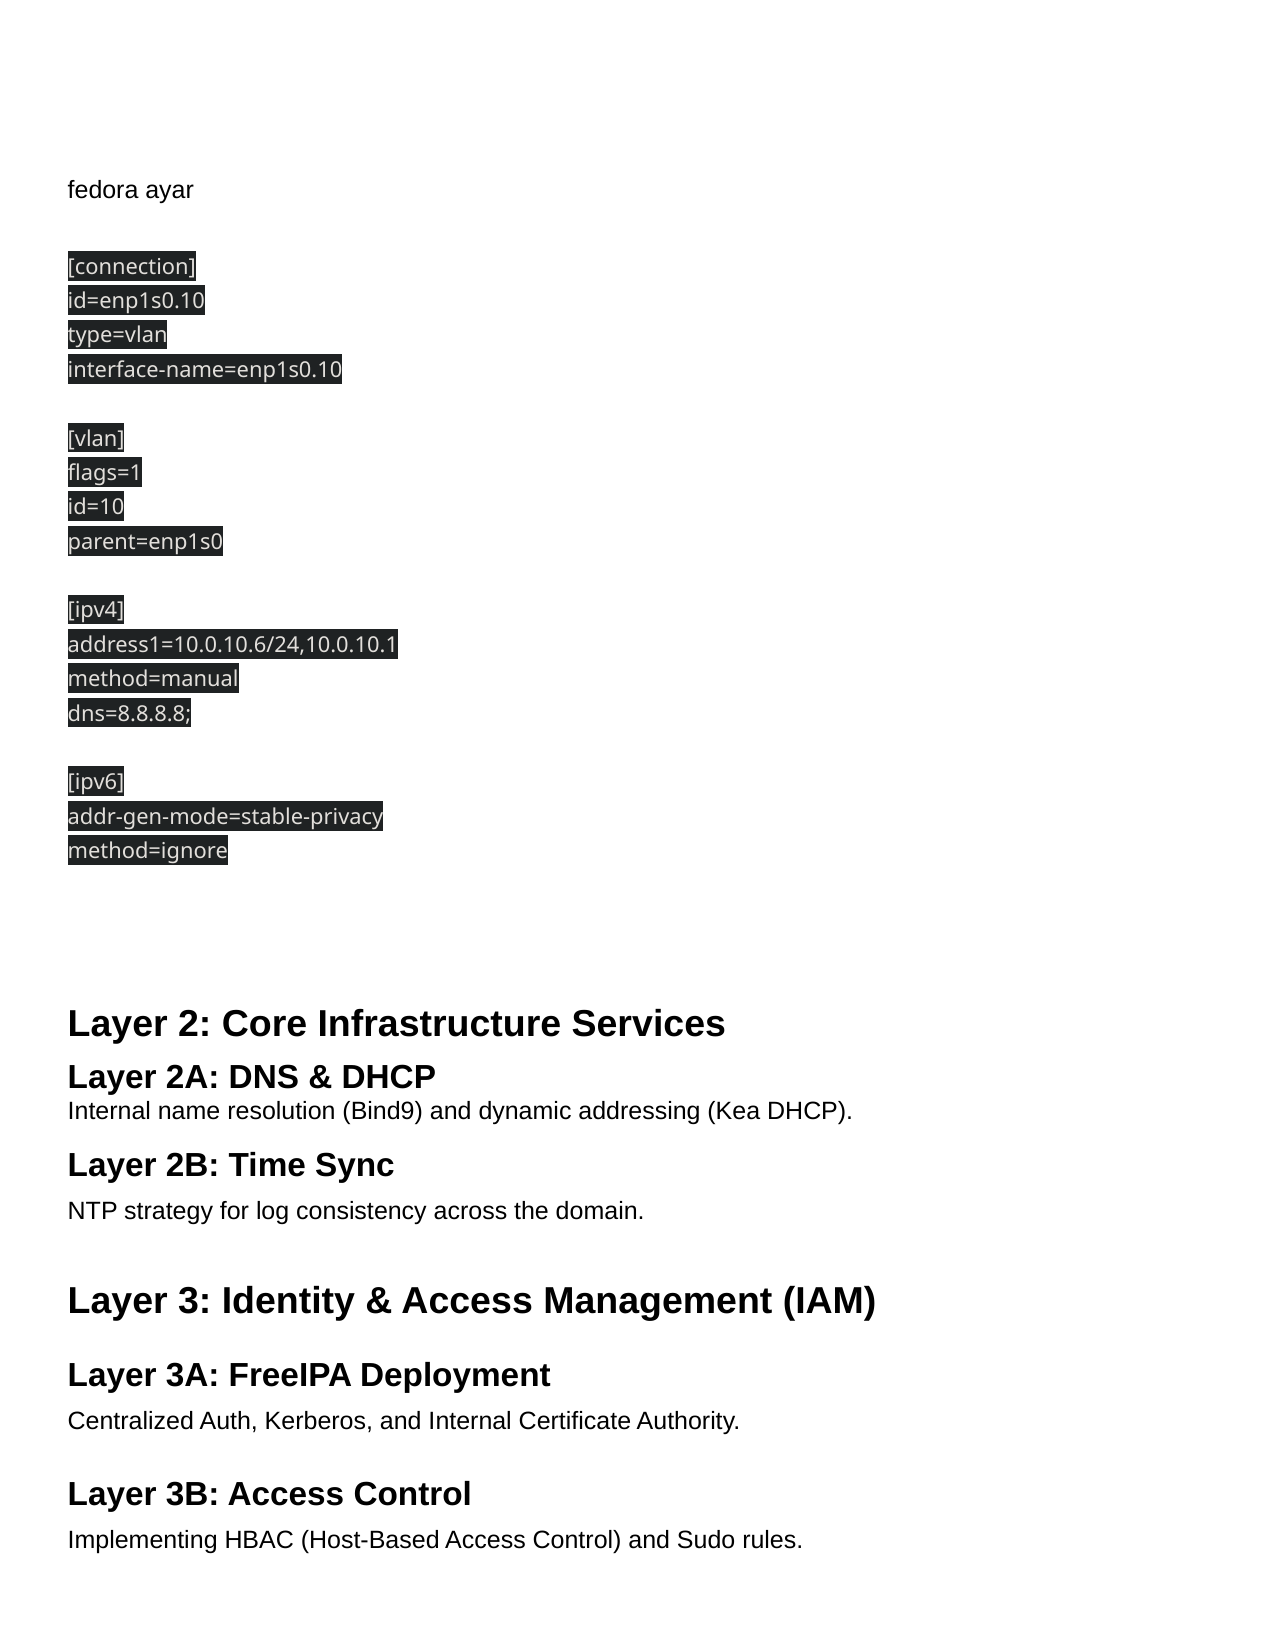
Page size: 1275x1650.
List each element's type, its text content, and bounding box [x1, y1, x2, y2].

text dns=8.8.8.8; [67, 693, 1226, 727]
text [ipv4] [67, 590, 1226, 624]
text parent=enp1s0 [67, 521, 1226, 556]
subtitle Layer 2: Core Infrastructure Services [67, 1002, 1226, 1045]
text [ipv6] [67, 762, 1226, 796]
text Internal name resolution (Bind9) and dynamic addressing (Kea DHCP). [67, 1096, 1226, 1124]
subtitle Layer 3B: Access Control [67, 1474, 1226, 1513]
text [vlan] [67, 418, 1226, 452]
text id=10 [67, 487, 1226, 521]
subtitle Layer 2A: DNS & DHCP [67, 1057, 1226, 1096]
subtitle Layer 3: Identity & Access Management (IAM) [67, 1279, 1226, 1322]
text id=enp1s0.10 [67, 281, 1226, 315]
text NTP strategy for log consistency across the domain. [67, 1196, 1226, 1225]
text method=manual [67, 659, 1226, 693]
text Implementing HBAC (Host-Based Access Control) and Sudo rules. [67, 1525, 1226, 1554]
subtitle Layer 3A: FreeIPA Deployment [67, 1355, 1226, 1393]
text flags=1 [67, 452, 1226, 487]
text method=ignore [67, 831, 1226, 865]
text address1=10.0.10.6/24,10.0.10.1 [67, 624, 1226, 659]
text [connection] [67, 246, 1226, 281]
text addr-gen-mode=stable-privacy [67, 796, 1226, 831]
text fedora ayar [67, 175, 1226, 203]
text interface-name=enp1s0.10 [67, 349, 1226, 384]
subtitle Layer 2B: Time Sync [67, 1145, 1226, 1184]
text type=vlan [67, 315, 1226, 349]
text Centralized Auth, Kerberos, and Internal Certificate Authority. [67, 1406, 1226, 1435]
